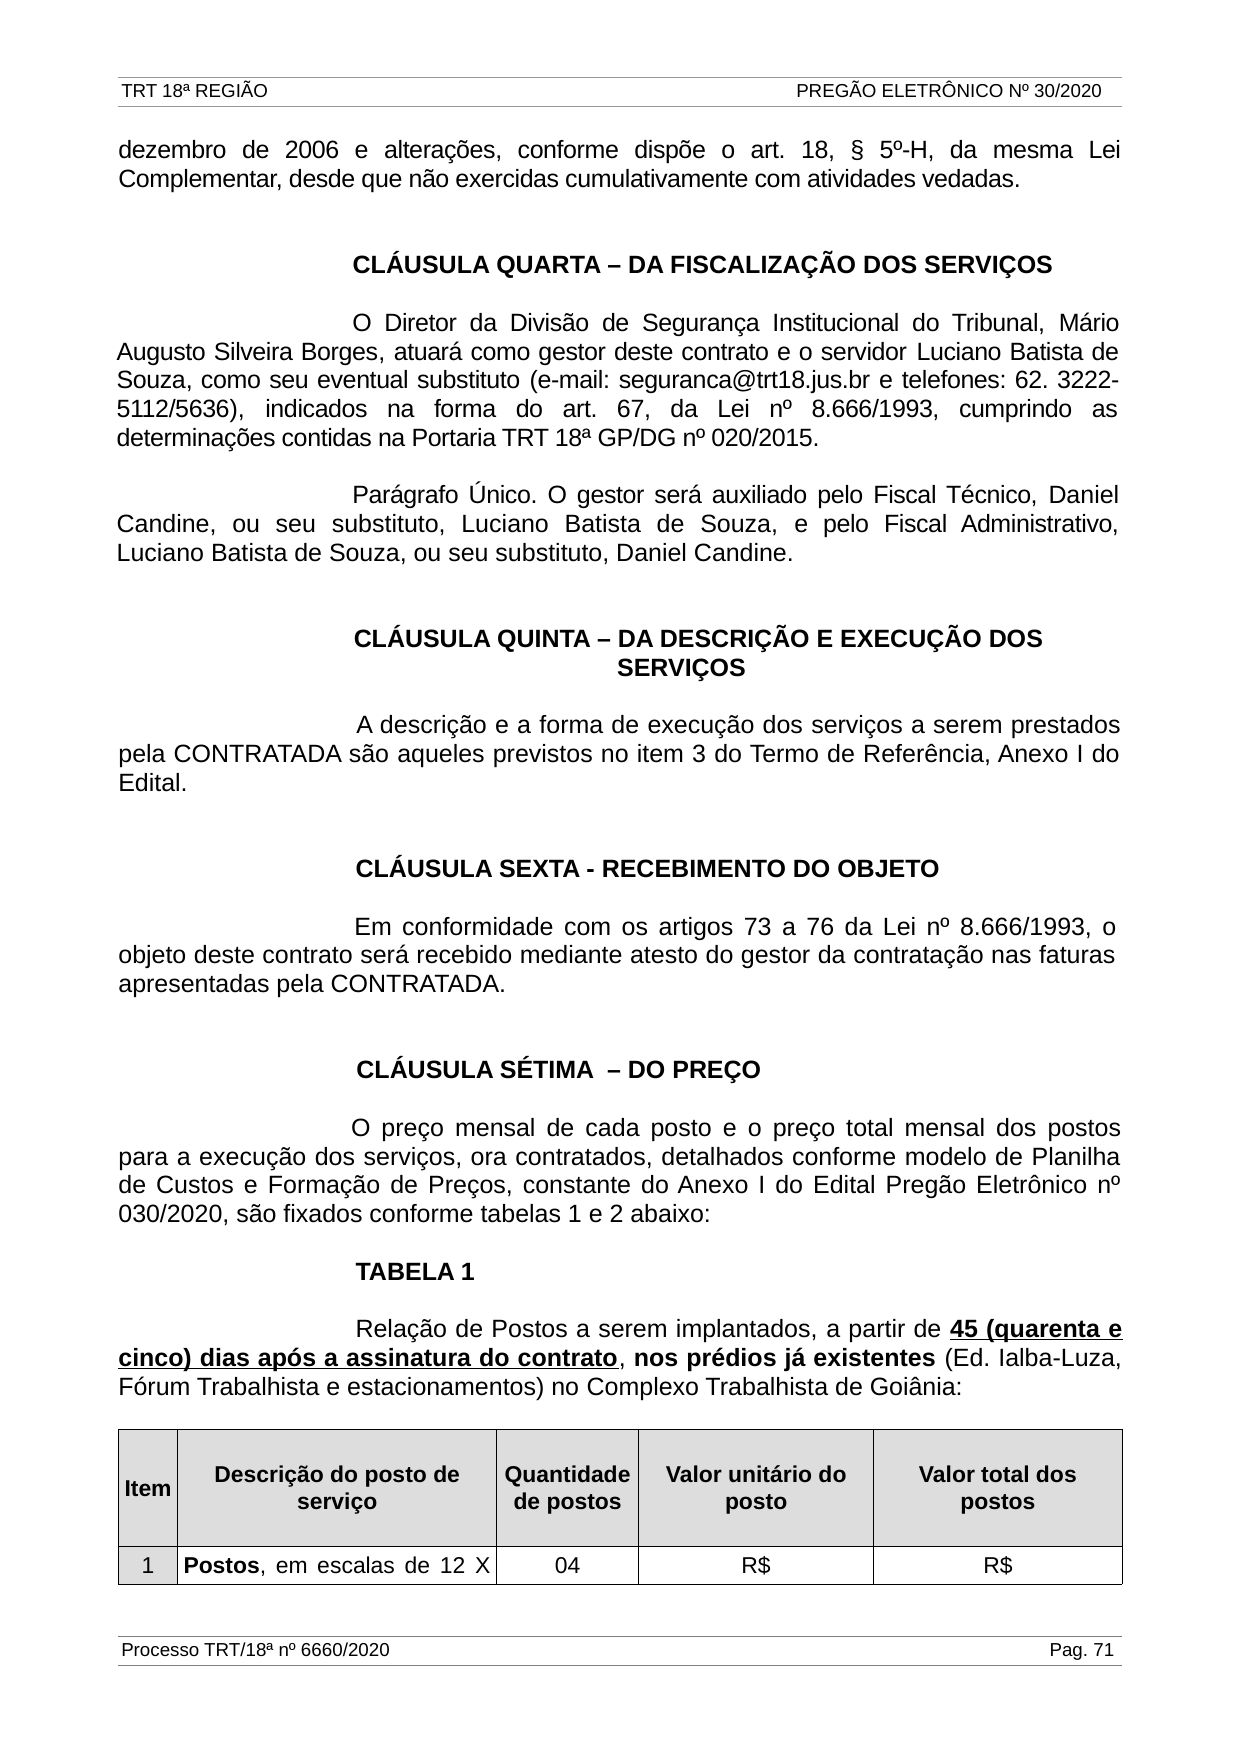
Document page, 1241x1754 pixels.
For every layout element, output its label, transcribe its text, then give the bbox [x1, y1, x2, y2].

text O Diretor da Divisão de Segurança Institucional do Tribunal, Mário Augusto Silveira Borges, atuará como gestor deste contrato e o servidor Luciano Batista de Souza, como seu eventual substituto (e-mail: seguranca@trt18.jus.br e telefones: 62. 3222-5112/5636), indicados na forma do art. 67, da Lei nº 8.666/1993, cumprindo as determinações contidas na Portaria TRT 18ª GP/DG nº 020/2015. [116, 308, 1119, 452]
text O preço mensal de cada posto e o preço total mensal dos postos para a execução dos serviços, ora contratados, detalhados conforme modelo de Planilha de Custos e Formação de Preços, constante do Anexo I do Edital Pregão Eletrônico nº 030/2020, são fixados conforme tabelas 1 e 2 abaixo: [118, 1113, 1122, 1228]
text A descrição e a forma de execução dos serviços a serem prestados pela CONTRATADA são aqueles previstos no item 3 do Termo de Referência, Anexo I do Edital. [118, 711, 1122, 797]
table_header Item [119, 1430, 177, 1546]
text Parágrafo Único. O gestor será auxiliado pelo Fiscal Técnico, Daniel Candine, ou seu substituto, Luciano Batista de Souza, e pelo Fiscal Administrativo, Luciano Batista de Souza, ou seu substituto, Daniel Candine. [116, 481, 1119, 567]
table_header Descrição do posto de serviço [178, 1430, 496, 1546]
text dezembro de 2006 e alterações, conforme dispõe o art. 18, § 5º-H, da mesma Lei Complementar, desde que não exercidas cumulativamente com atividades vedadas. [118, 136, 1122, 193]
text Relação de Postos a serem implantados, a partir de 45 (quarenta e cinco) dias após a assinatura do contrato, nos prédios já existentes (Ed. Ialba-Luza, Fórum Trabalhista e estacionamentos) no Complexo Trabalhista de Goiânia: [118, 1314, 1122, 1401]
table_cell R$ [639, 1547, 873, 1584]
text SERVIÇOS [118, 653, 1122, 682]
text Em conformidade com os artigos 73 a 76 da Lei nº 8.666/1993, o objeto deste contrato será recebido mediante atesto do gestor da contratação nas faturas apresentadas pela CONTRATADA. [118, 912, 1117, 998]
text TABELA 1 [118, 1257, 1122, 1286]
table_cell R$ [874, 1547, 1122, 1584]
table_header Quantidade de postos [497, 1430, 638, 1546]
table_header Valor total dos postos [874, 1430, 1122, 1546]
table_cell Postos, em escalas de 12 X [178, 1547, 496, 1584]
text CLÁUSULA SÉTIMA – DO PREÇO [118, 1056, 1122, 1084]
table_cell 04 [497, 1547, 638, 1584]
table_cell 1 [119, 1547, 177, 1584]
table_header Valor unitário do posto [639, 1430, 873, 1546]
text CLÁUSULA SEXTA - RECEBIMENTO DO OBJETO [118, 854, 1122, 883]
text CLÁUSULA QUARTA – DA FISCALIZAÇÃO DOS SERVIÇOS [118, 251, 1122, 279]
text CLÁUSULA QUINTA – DA DESCRIÇÃO E EXECUÇÃO DOS [118, 624, 1122, 653]
